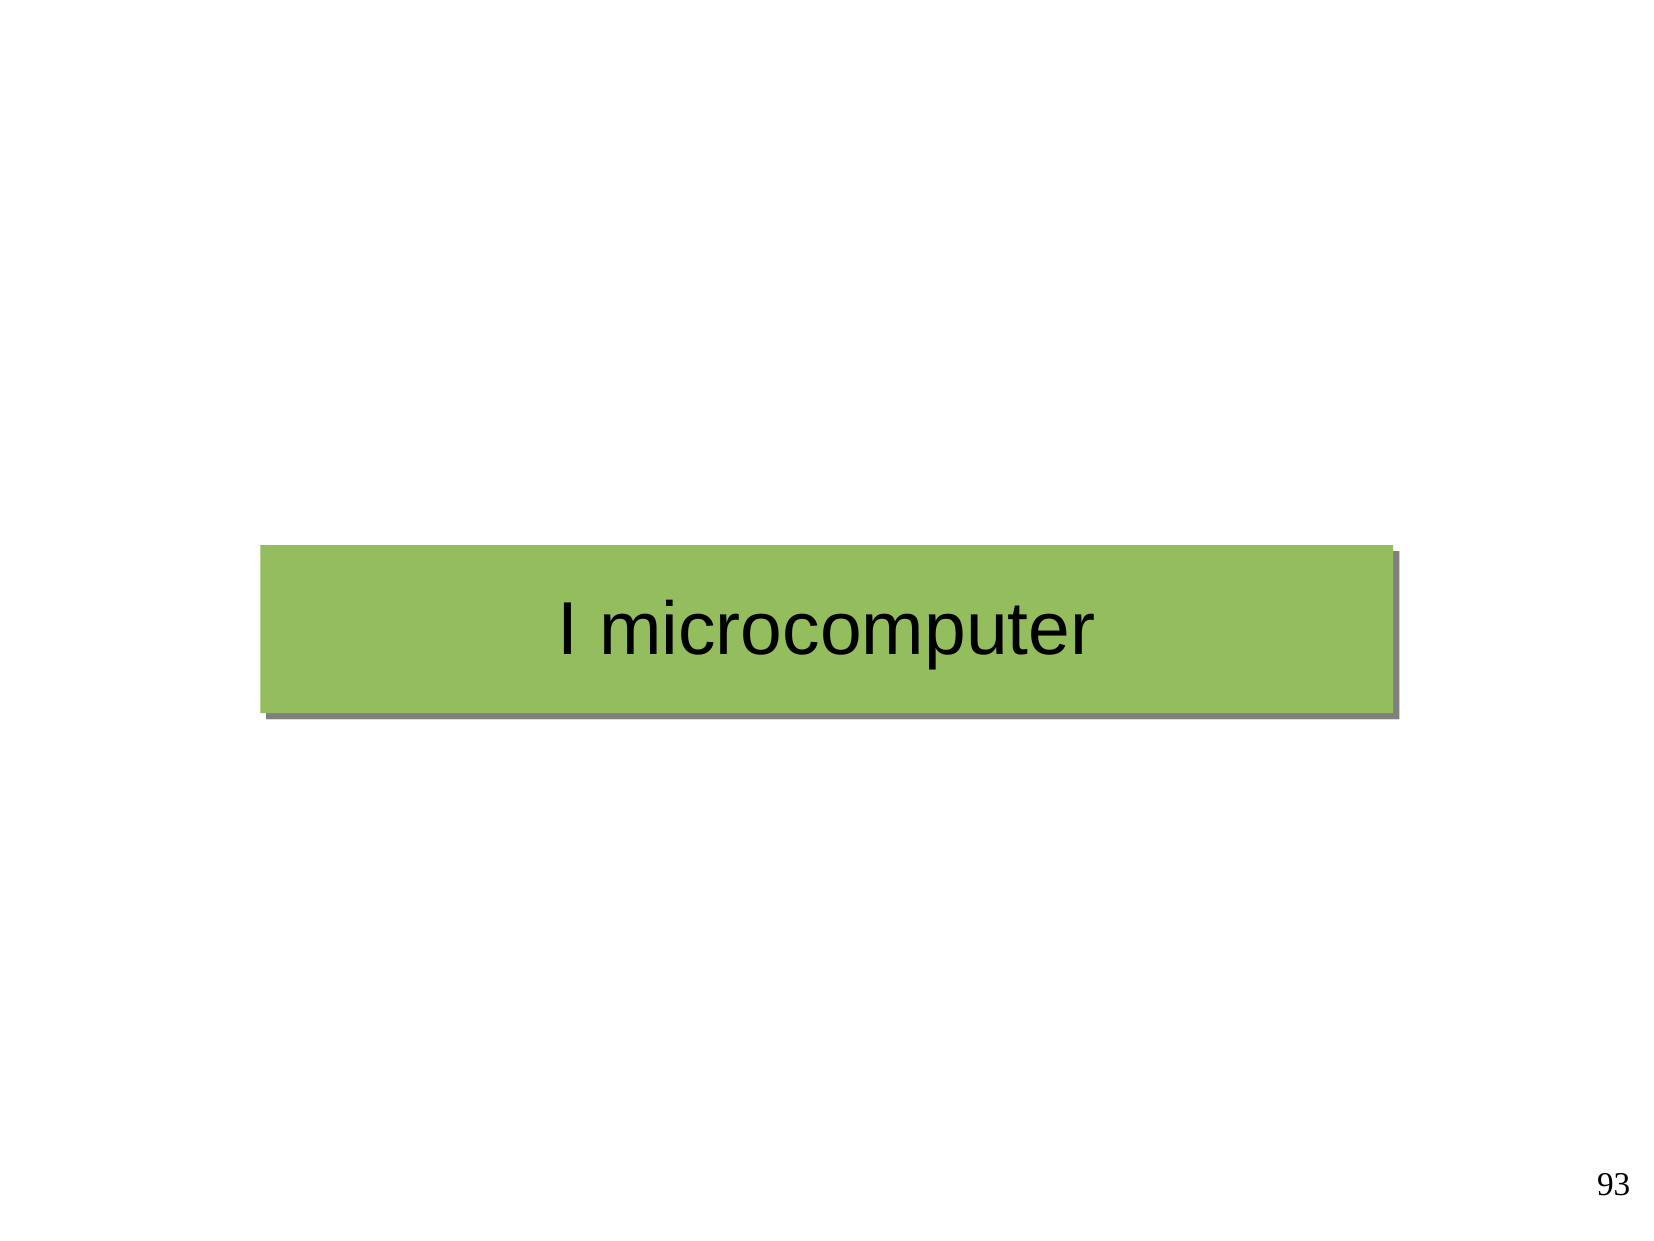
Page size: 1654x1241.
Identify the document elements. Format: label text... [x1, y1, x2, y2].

text_box I microcomputer [260, 545, 1394, 714]
